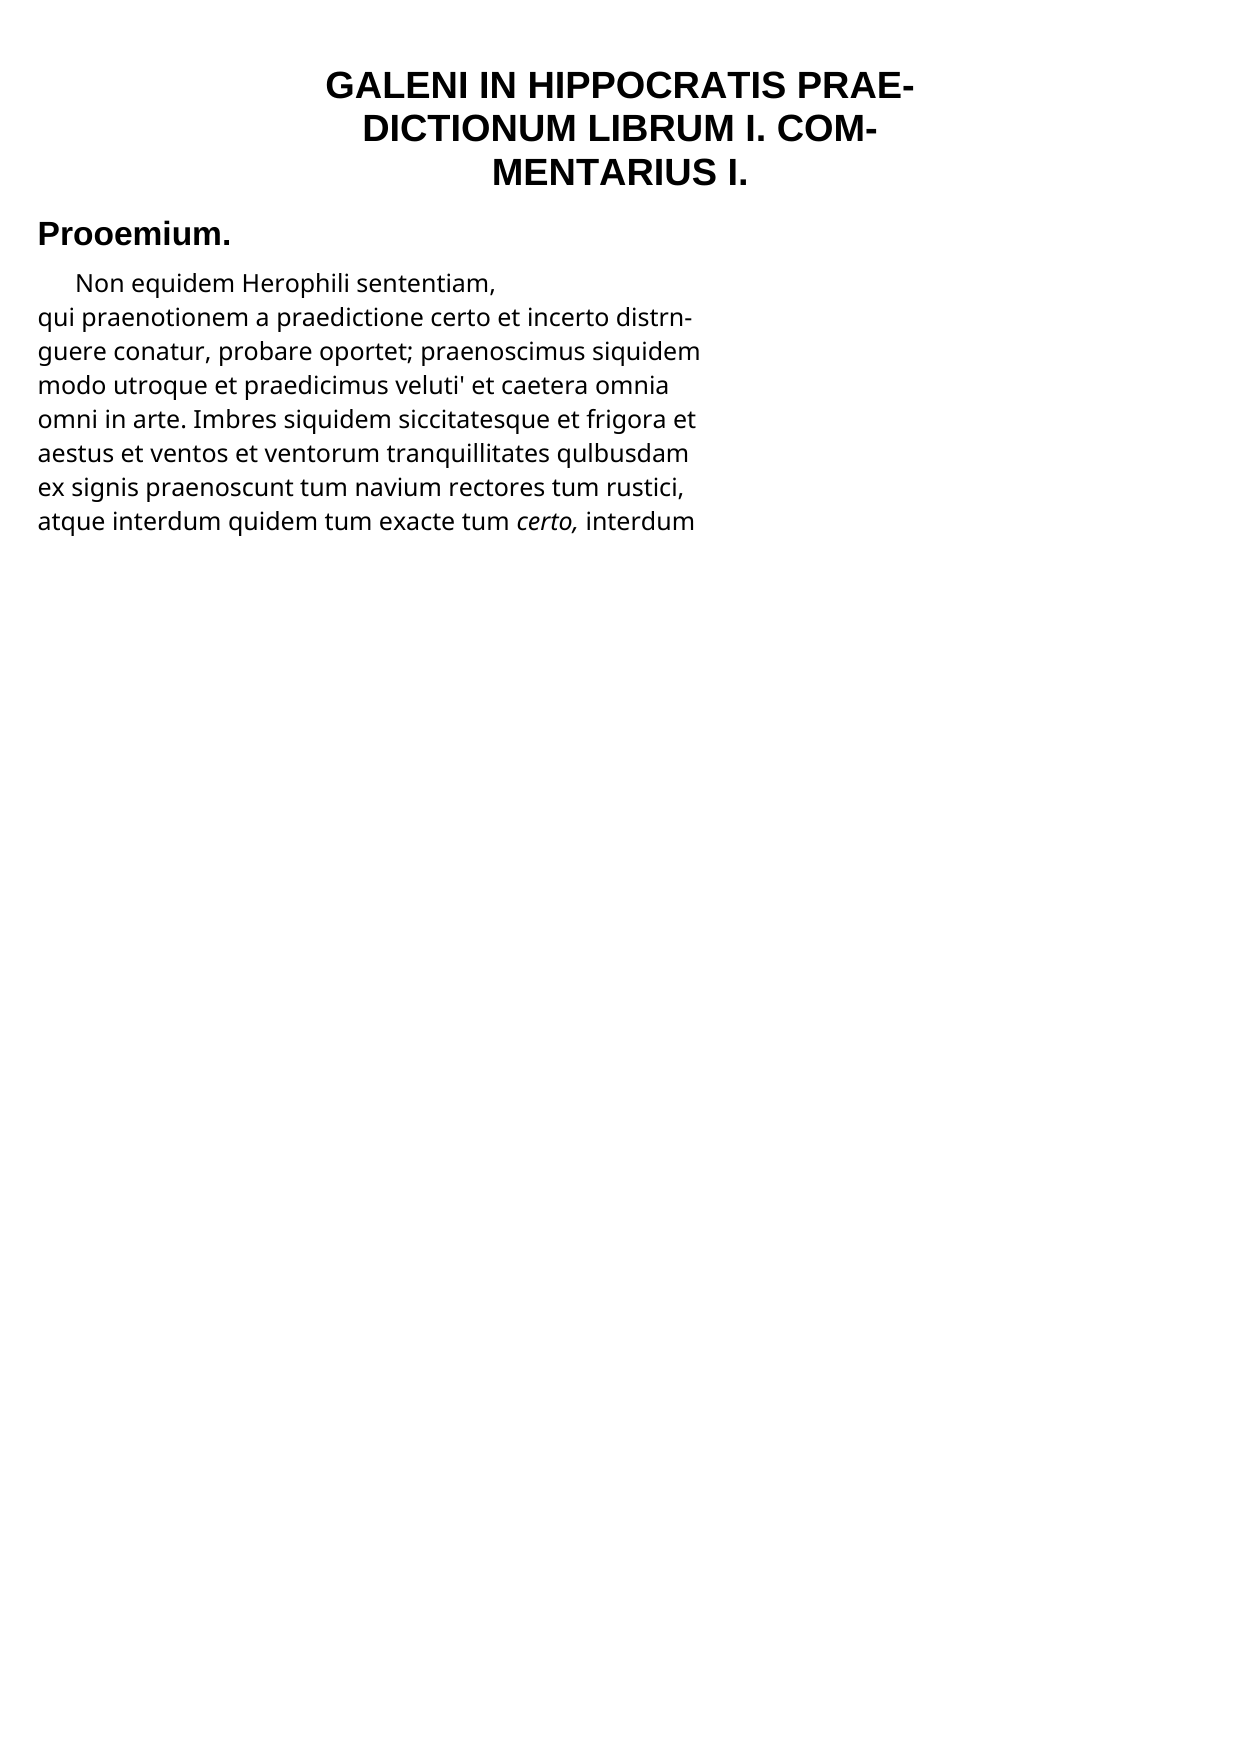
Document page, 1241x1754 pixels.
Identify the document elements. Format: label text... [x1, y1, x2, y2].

subtitle GALENI IN HIPPOCRATIS PRAE- DICTIONUM LIBRUM I. COM- MENTARIUS I. [37, 62, 1203, 193]
subtitle Prooemium. [37, 214, 1203, 253]
text Non equidem Herophili sententiam, qui praenotionem a praedictione certo et incerto distrn- guere conatur, probare oportet; praenoscimus siquidem modo utroque et praedicimus veluti' et caetera omnia omni in arte. Imbres siquidem siccitatesque et frigora et aestus et ventos et ventorum tranquillitates qulbusdam ex signis praenoscunt tum navium rectores tum rustici, atque interdum quidem tum exacte tum certo, interdum [37, 265, 1203, 538]
